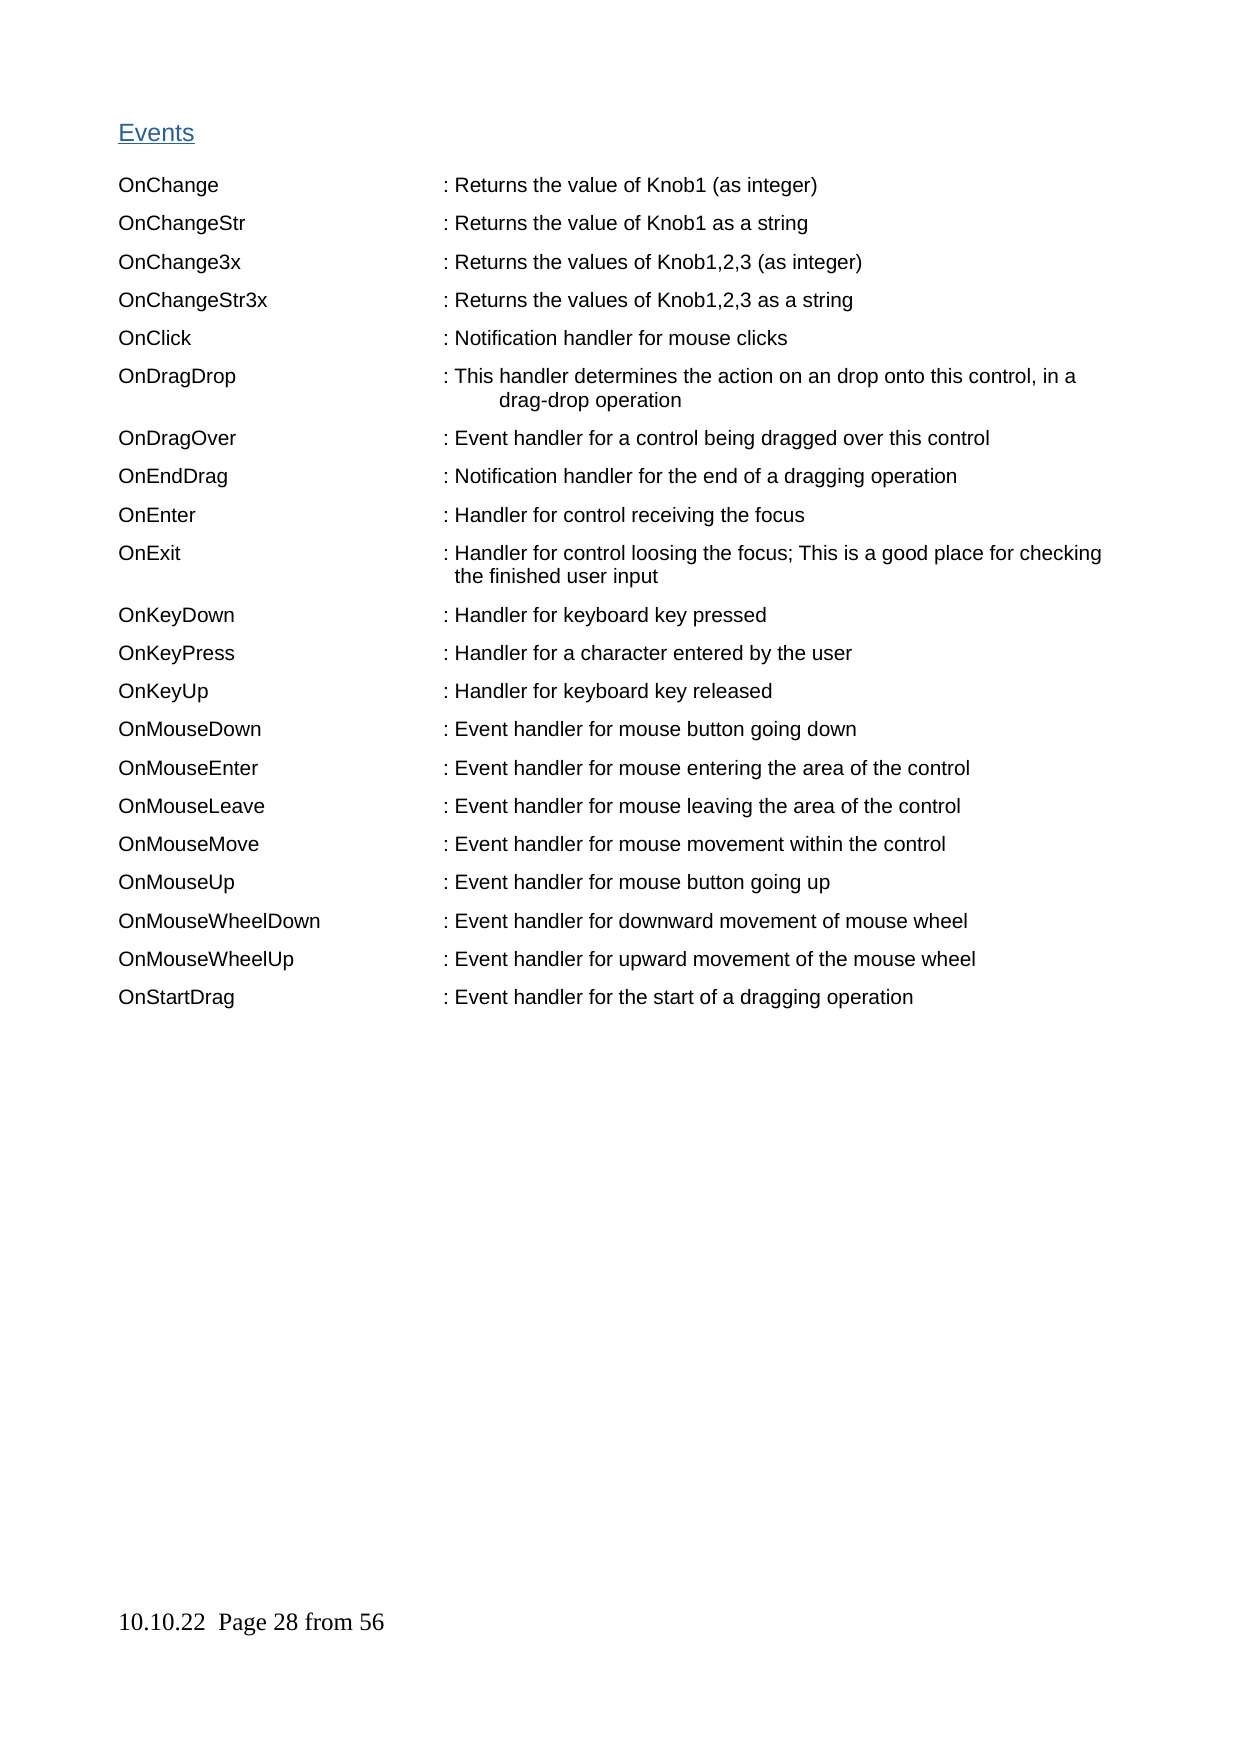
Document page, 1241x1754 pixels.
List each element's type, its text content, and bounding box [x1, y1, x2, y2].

text OnClick : Notification handler for mouse clicks [118, 327, 1122, 350]
text OnMouseWheelUp : Event handler for upward movement of the mouse wheel [118, 947, 1122, 971]
text OnDragOver : Event handler for a control being dragged over this control [118, 427, 1122, 450]
text OnMouseDown : Event handler for mouse button going down [118, 718, 1122, 742]
text OnDragDrop : This handler determines the action on an drop onto this control, in a drag-drop operation [118, 365, 1122, 412]
text OnMouseWheelDown : Event handler for downward movement of mouse wheel [118, 909, 1122, 933]
text OnStartDrag : Event handler for the start of a dragging operation [118, 986, 1122, 1009]
text OnEndDrag : Notification handler for the end of a dragging operation [118, 465, 1122, 489]
text OnKeyDown : Handler for keyboard key pressed [118, 603, 1122, 627]
text OnKeyPress : Handler for a character entered by the user [118, 642, 1122, 665]
text OnChangeStr3x : Returns the values of Knob1,2,3 as a string [118, 288, 1122, 312]
text OnChangeStr : Returns the value of Knob1 as a string [118, 212, 1122, 236]
text OnExit : Handler for control loosing the focus; This is a good place for checking the finished user input [118, 541, 1122, 589]
text OnKeyUp : Handler for keyboard key released [118, 680, 1122, 703]
subtitle Events [118, 118, 1122, 147]
text OnEnter : Handler for control receiving the focus [118, 503, 1122, 527]
text OnChange3x : Returns the values of Knob1,2,3 (as integer) [118, 250, 1122, 274]
text OnMouseMove : Event handler for mouse movement within the control [118, 833, 1122, 856]
text OnMouseLeave : Event handler for mouse leaving the area of the control [118, 794, 1122, 818]
text OnMouseUp : Event handler for mouse button going up [118, 871, 1122, 894]
text OnMouseEnter : Event handler for mouse entering the area of the control [118, 756, 1122, 780]
text OnChange : Returns the value of Knob1 (as integer) [118, 174, 1122, 197]
